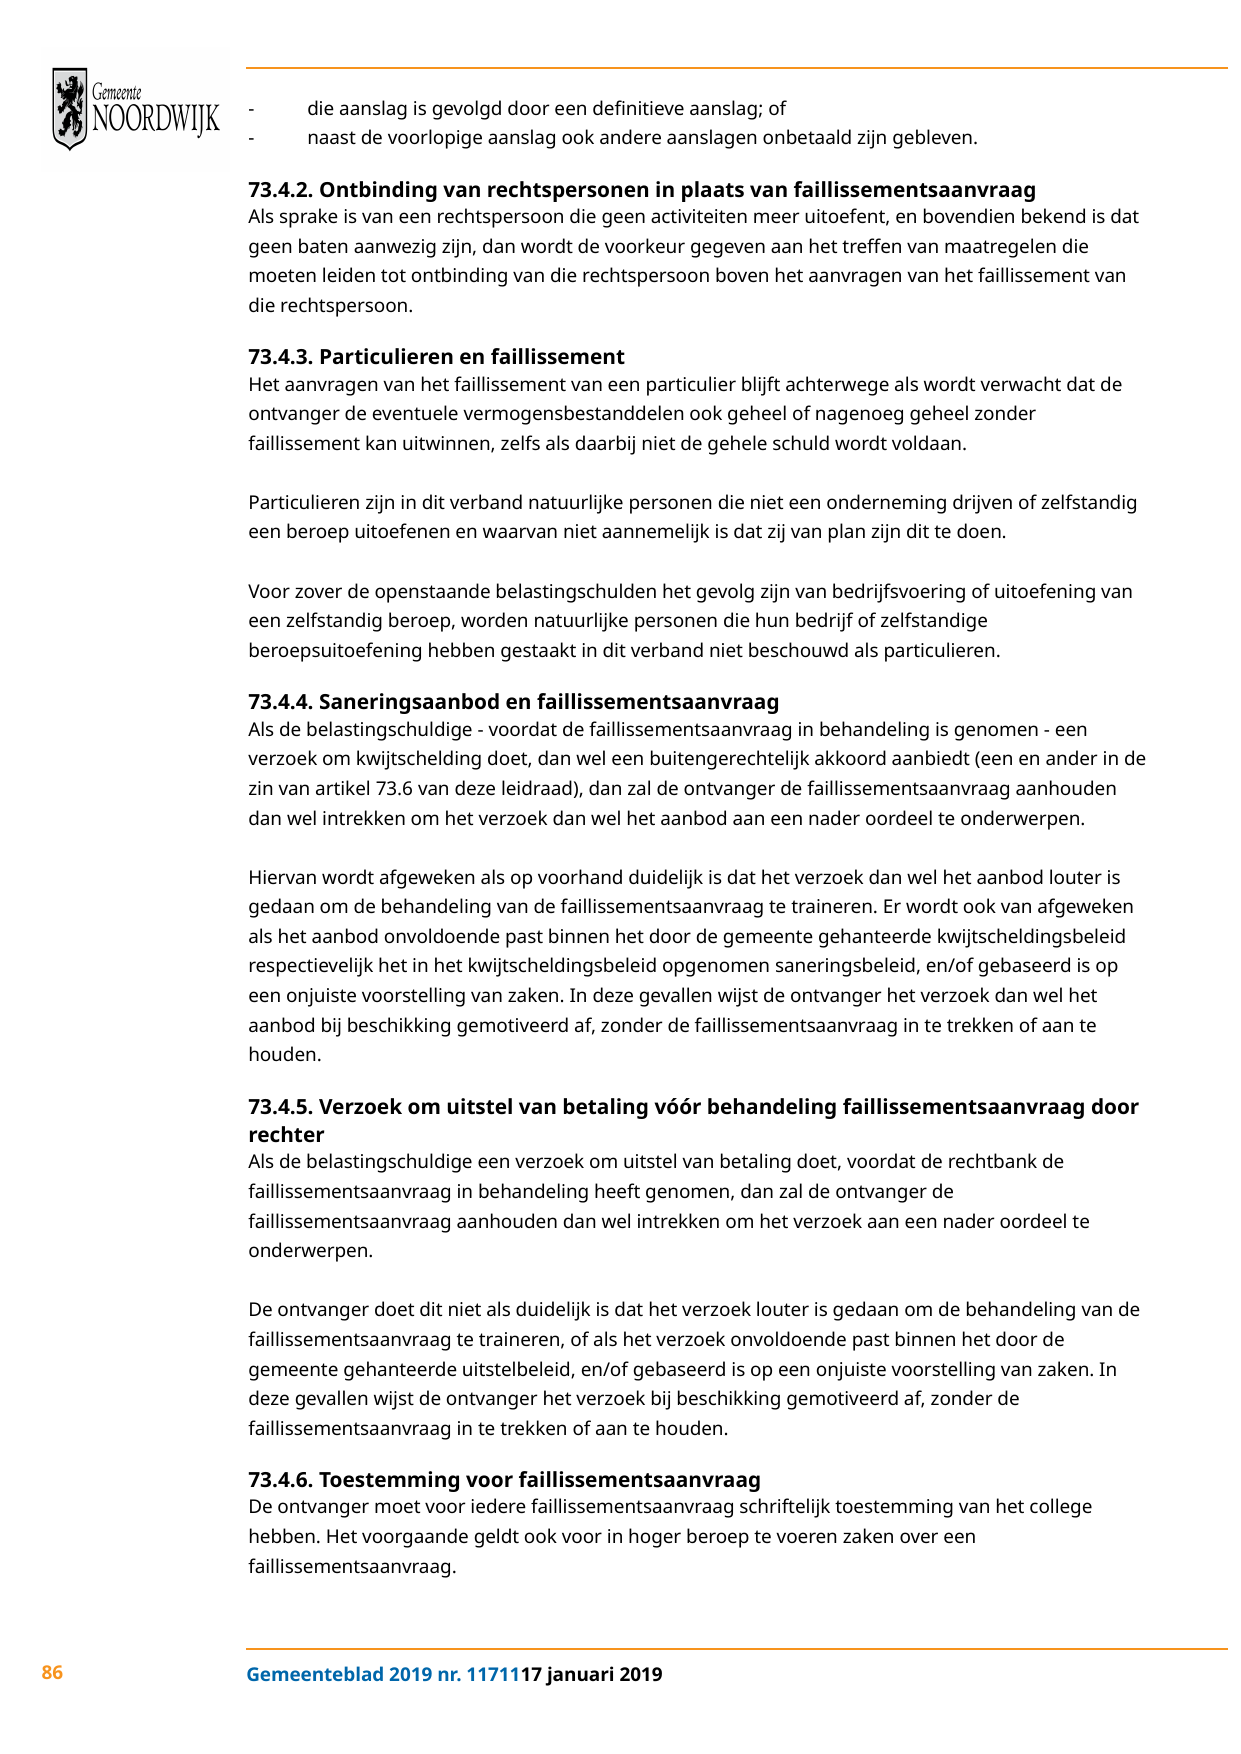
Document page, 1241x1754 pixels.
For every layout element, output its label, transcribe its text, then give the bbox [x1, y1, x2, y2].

text 73.4.3. Particulieren en faillissement [248, 342, 1152, 371]
text De ontvanger doet dit niet als duidelijk is dat het verzoek louter is gedaan om de behandeling van de faillissementsaanvraag te traineren, of als het verzoek onvoldoende past binnen het door de gemeente gehanteerde uitstelbeleid, en/of gebaseerd is op een onjuiste voorstelling van zaken. In deze gevallen wijst de ontvanger het verzoek bij beschikking gemotiveerd af, zonder de faillissementsaanvraag in te trekken of aan te houden. [248, 1297, 1152, 1441]
list die aanslag is gevolgd door een definitieve aanslag; of [248, 95, 1152, 121]
picture [41, 47, 231, 172]
text 73.4.2. Ontbinding van rechtspersonen in plaats van faillissementsaanvraag [248, 175, 1152, 203]
text 73.4.4. Saneringsaanbod en faillissementsaanvraag [248, 687, 1152, 716]
text De ontvanger moet voor iedere faillissementsaanvraag schriftelijk toestemming van het college hebben. Het voorgaande geldt ook voor in hoger beroep te voeren zaken over een faillissementsaanvraag. [248, 1494, 1152, 1579]
text 73.4.6. Toestemming voor faillissementsaanvraag [248, 1465, 1152, 1494]
text Voor zover de openstaande belastingschulden het gevolg zijn van bedrijfsvoering of uitoefening van een zelfstandig beroep, worden natuurlijke personen die hun bedrijf of zelfstandige beroepsuitoefening hebben gestaakt in dit verband niet beschouwd als particulieren. [248, 578, 1152, 663]
text Als de belastingschuldige - voordat de faillissementsaanvraag in behandeling is genomen - een verzoek om kwijtschelding doet, dan wel een buitengerechtelijk akkoord aanbiedt (een en ander in de zin van artikel 73.6 van deze leidraad), dan zal de ontvanger de faillissementsaanvraag aanhouden dan wel intrekken om het verzoek dan wel het aanbod aan een nader oordeel te onderwerpen. [248, 716, 1152, 830]
text Het aanvragen van het faillissement van een particulier blijft achterwege als wordt verwacht dat de ontvanger de eventuele vermogensbestanddelen ook geheel of nagenoeg geheel zonder faillissement kan uitwinnen, zelfs als daarbij niet de gehele schuld wordt voldaan. [248, 371, 1152, 456]
text Als de belastingschuldige een verzoek om uitstel van betaling doet, voordat de rechtbank de faillissementsaanvraag in behandeling heeft genomen, dan zal de ontvanger de faillissementsaanvraag aanhouden dan wel intrekken om het verzoek aan een nader oordeel te onderwerpen. [248, 1149, 1152, 1263]
text Particulieren zijn in dit verband natuurlijke personen die niet een onderneming drijven of zelfstandig een beroep uitoefenen en waarvan niet aannemelijk is dat zij van plan zijn dit te doen. [248, 489, 1152, 544]
text 73.4.5. Verzoek om uitstel van betaling vóór behandeling faillissementsaanvraag door rechter [248, 1092, 1152, 1149]
text Als sprake is van een rechtspersoon die geen activiteiten meer uitoefent, en bovendien bekend is dat geen baten aanwezig zijn, dan wordt de voorkeur gegeven aan het treffen van maatregelen die moeten leiden tot ontbinding van die rechtspersoon boven het aanvragen van het faillissement van die rechtspersoon. [248, 203, 1152, 318]
list naast de voorlopige aanslag ook andere aanslagen onbetaald zijn gebleven. [248, 124, 1152, 150]
text Hiervan wordt afgeweken als op voorhand duidelijk is dat het verzoek dan wel het aanbod louter is gedaan om de behandeling van de faillissementsaanvraag te traineren. Er wordt ook van afgeweken als het aanbod onvoldoende past binnen het door de gemeente gehanteerde kwijtscheldingsbeleid respectievelijk het in het kwijtscheldingsbeleid opgenomen saneringsbeleid, en/of gebaseerd is op een onjuiste voorstelling van zaken. In deze gevallen wijst de ontvanger het verzoek dan wel het aanbod bij beschikking gemotiveerd af, zonder de faillissementsaanvraag in te trekken of aan te houden. [248, 864, 1152, 1067]
